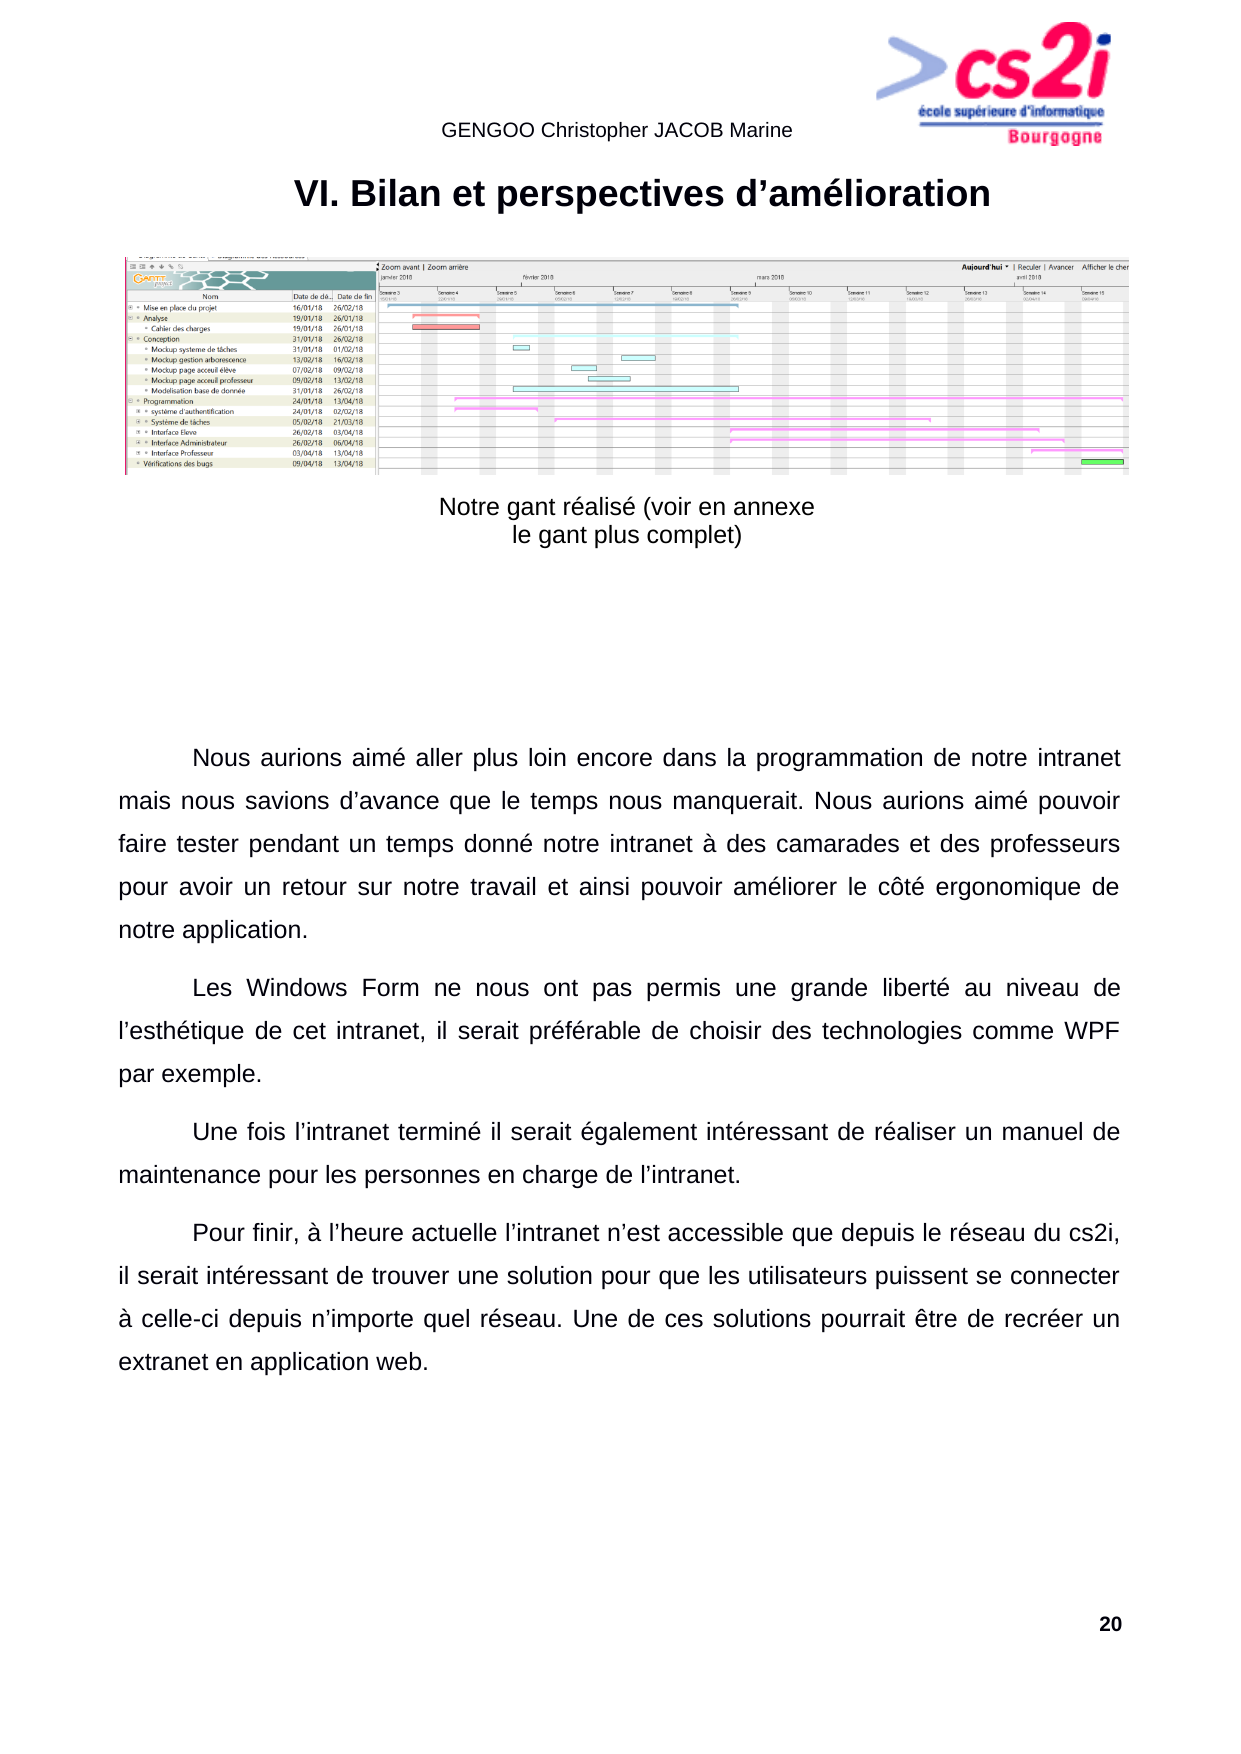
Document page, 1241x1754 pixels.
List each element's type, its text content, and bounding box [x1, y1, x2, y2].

text Les Windows Form ne nous ont pas permis une grande liberté au niveau de l’esthétique de cet intranet, il serait préférable de choisir des technologies comme WPF par exemple. [118, 973, 1122, 1088]
text Pour finir, à l’heure actuelle l’intranet n’est accessible que depuis le réseau du cs2i, il serait intéressant de trouver une solution pour que les utilisateurs puissent se connecter à celle-ci depuis n’importe quel réseau. Une de ces solutions pourrait être de recréer un extranet en application web. [118, 1217, 1122, 1376]
text Une fois l’intranet terminé il serait également intéressant de réaliser un manuel de maintenance pour les personnes en charge de l’intranet. [118, 1117, 1122, 1188]
picture [125, 257, 1129, 475]
subtitle VI. Bilan et perspectives d’amélioration [118, 172, 1122, 215]
picture [876, 22, 1111, 146]
text Nous aurions aimé aller plus loin encore dans la programmation de notre intranet mais nous savions d’avance que le temps nous manquerait. Nous aurions aimé pouvoir faire tester pendant un temps donné notre intranet à des camarades et des professeurs pour avoir un retour sur notre travail et ainsi pouvoir améliorer le côté ergonomique de notre application. [118, 742, 1122, 944]
